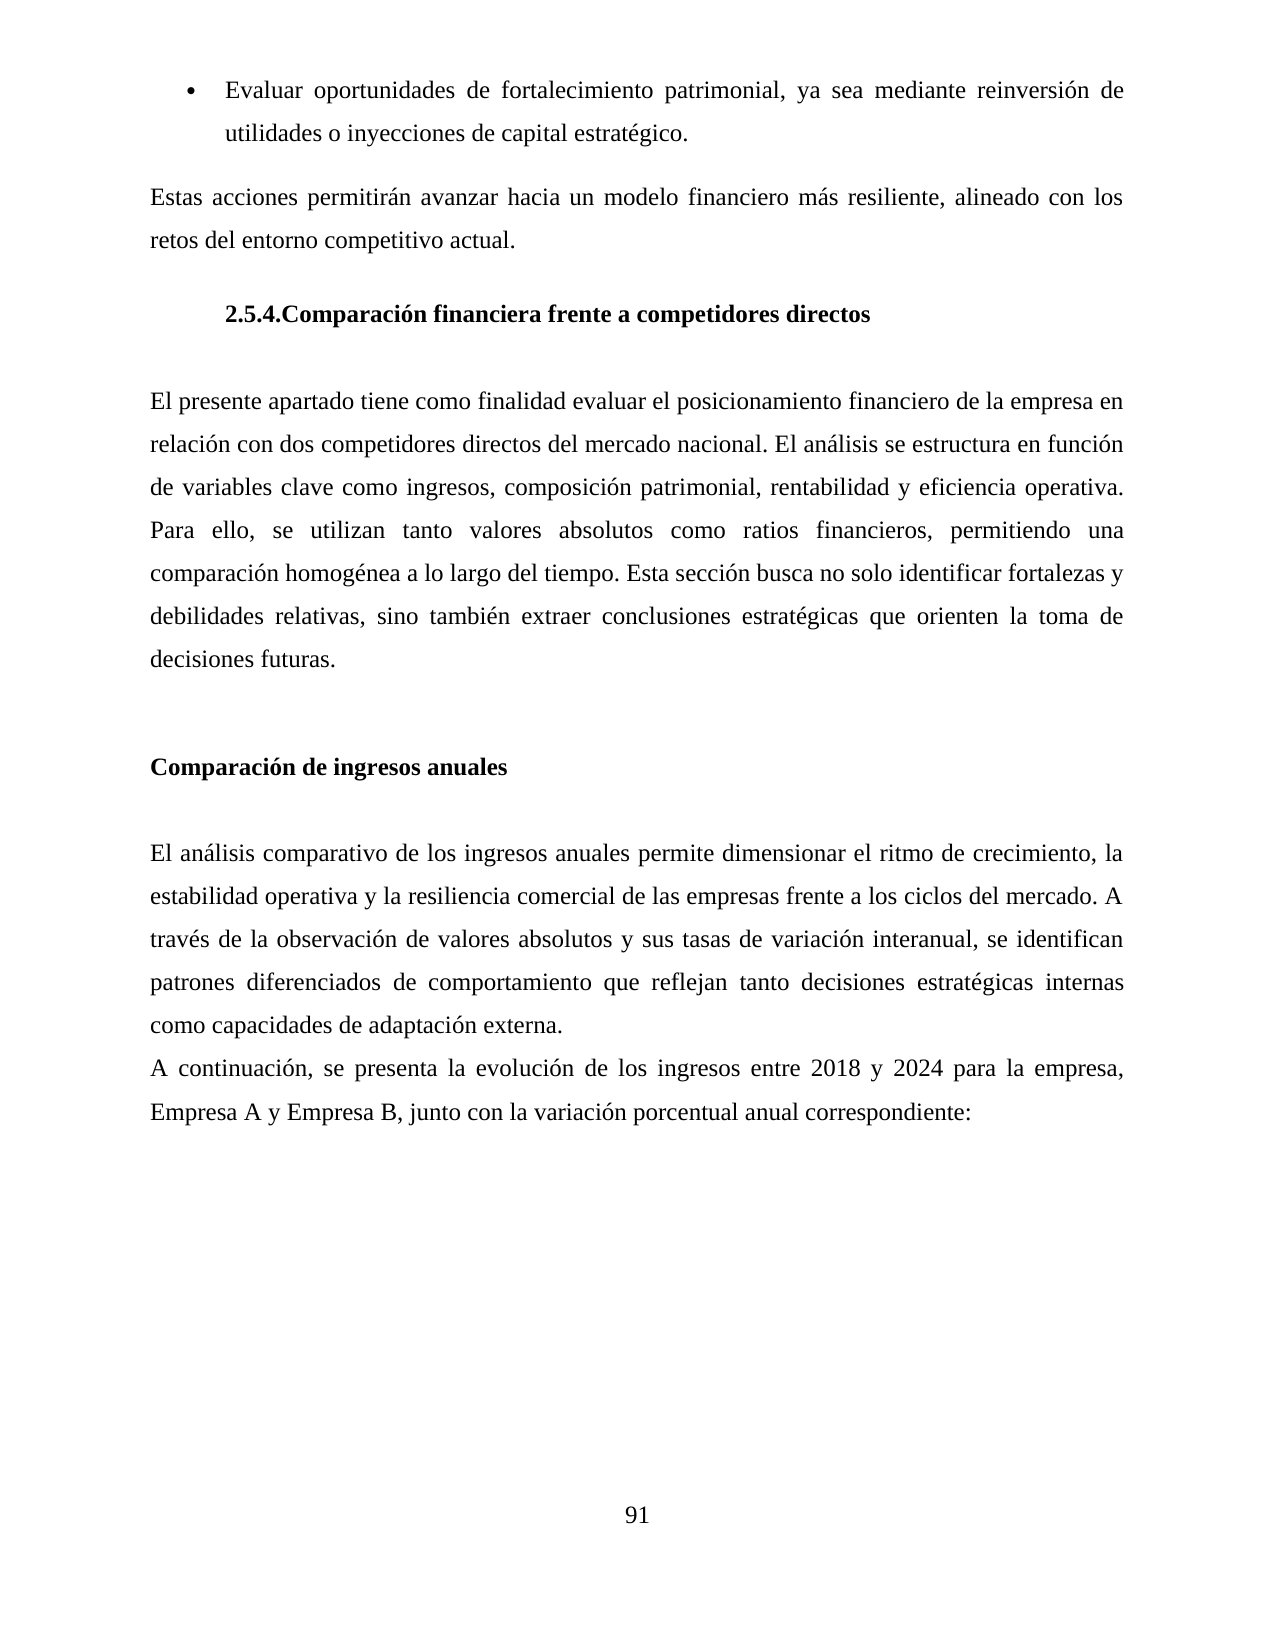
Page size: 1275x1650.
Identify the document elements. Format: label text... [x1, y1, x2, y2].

subtitle Comparación de ingresos anuales [150, 752, 1125, 780]
text A continuación, se presenta la evolución de los ingresos entre 2018 y 2024 para la empresa, Empresa A y Empresa B, junto con la variación porcentual anual correspondiente: [150, 1053, 1125, 1125]
list Comparación financiera frente a competidores directos [225, 299, 1125, 328]
list Evaluar oportunidades de fortalecimiento patrimonial, ya sea mediante reinversión de utilidades o inyecciones de capital estratégico. [187, 75, 1125, 147]
text El análisis comparativo de los ingresos anuales permite dimensionar el ritmo de crecimiento, la estabilidad operativa y la resiliencia comercial de las empresas frente a los ciclos del mercado. A través de la observación de valores absolutos y sus tasas de variación interanual, se identifican patrones diferenciados de comportamiento que reflejan tanto decisiones estratégicas internas como capacidades de adaptación externa. [150, 838, 1125, 1039]
text El presente apartado tiene como finalidad evaluar el posicionamiento financiero de la empresa en relación con dos competidores directos del mercado nacional. El análisis se estructura en función de variables clave como ingresos, composición patrimonial, rentabilidad y eficiencia operativa. Para ello, se utilizan tanto valores absolutos como ratios financieros, permitiendo una comparación homogénea a lo largo del tiempo. Esta sección busca no solo identificar fortalezas y debilidades relativas, sino también extraer conclusiones estratégicas que orienten la toma de decisiones futuras. [150, 386, 1125, 673]
text Estas acciones permitirán avanzar hacia un modelo financiero más resiliente, alineado con los retos del entorno competitivo actual. [150, 182, 1125, 254]
